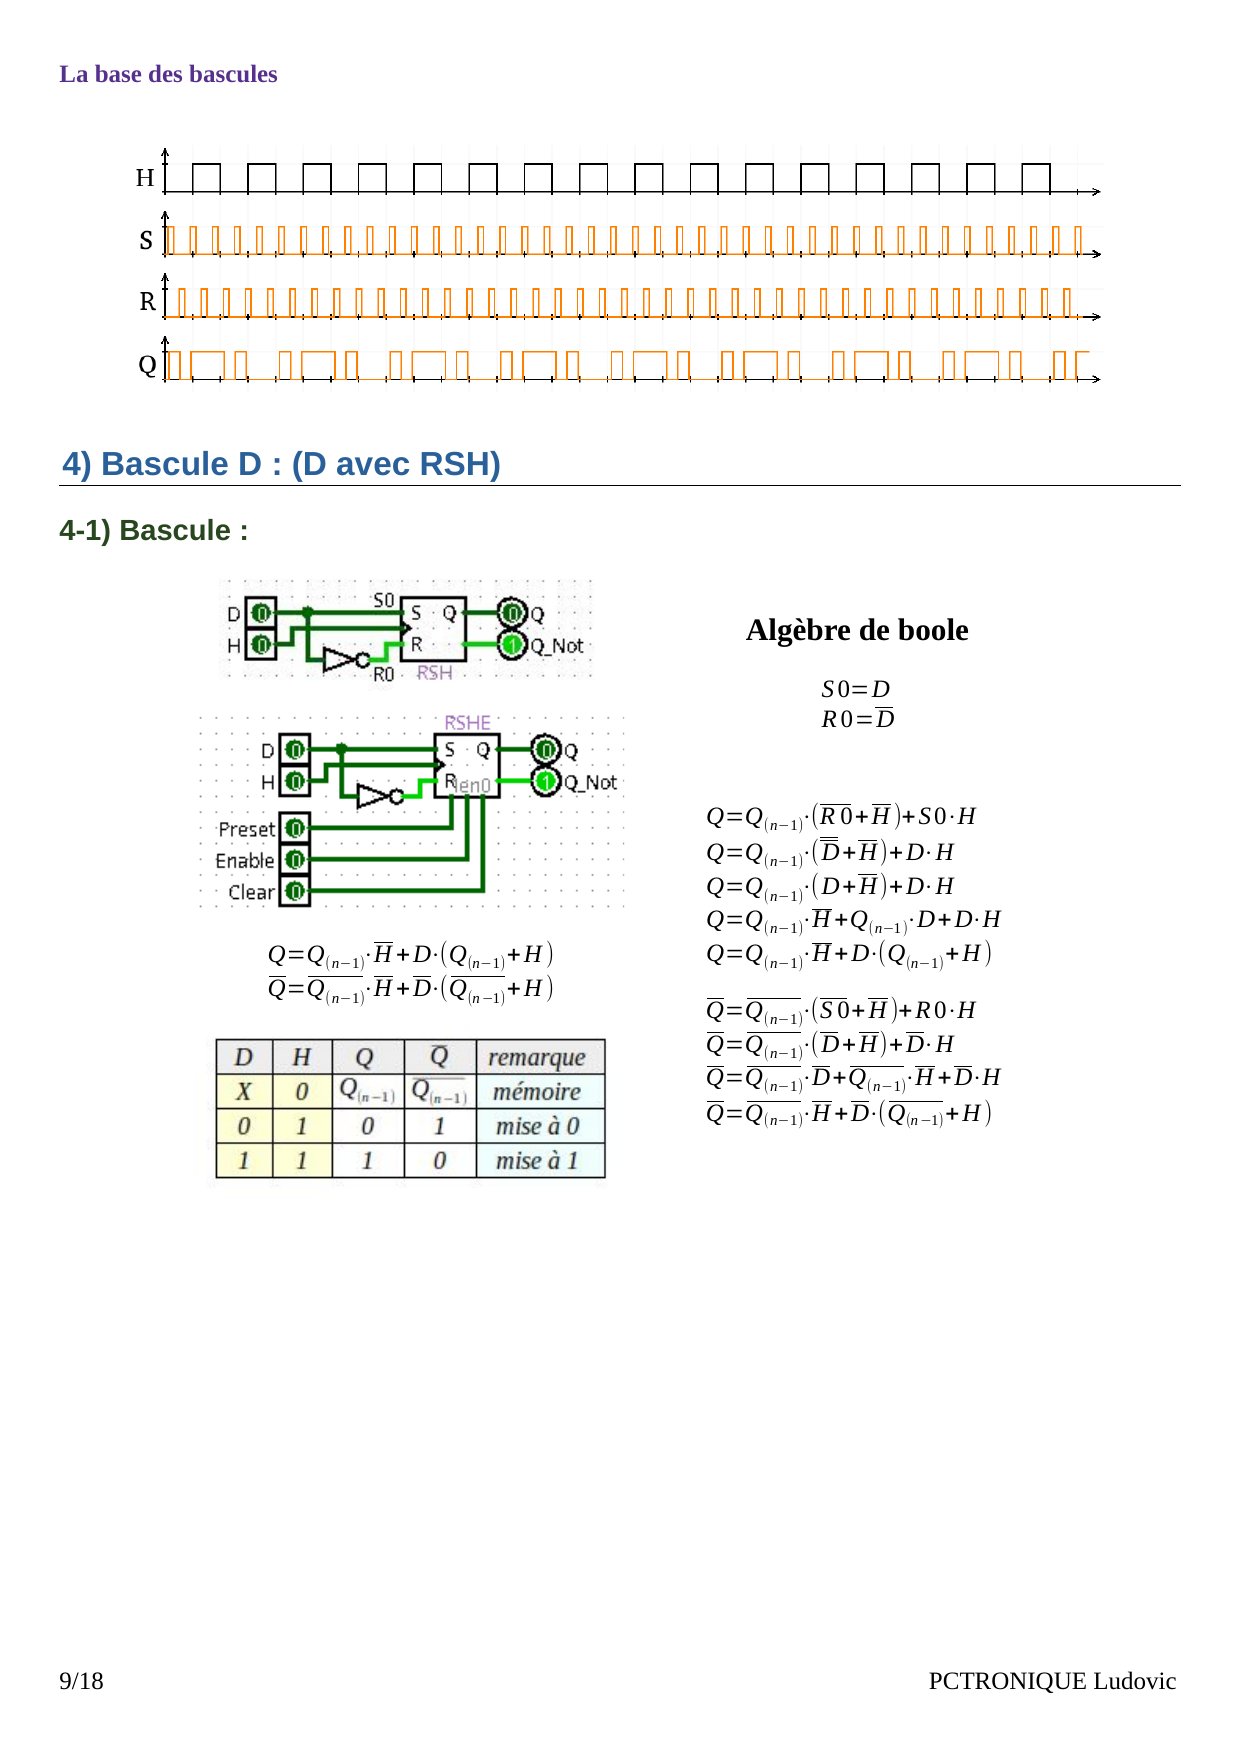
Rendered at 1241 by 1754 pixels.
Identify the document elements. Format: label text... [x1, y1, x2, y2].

picture [197, 709, 625, 920]
picture [194, 1025, 628, 1199]
text Algèbre de boole [741, 611, 974, 647]
subtitle 4-1) Bascule : [59, 512, 1181, 546]
picture [218, 579, 604, 691]
subtitle 4) Bascule D : (D avec RSH) [59, 441, 1181, 485]
picture [118, 117, 1123, 402]
